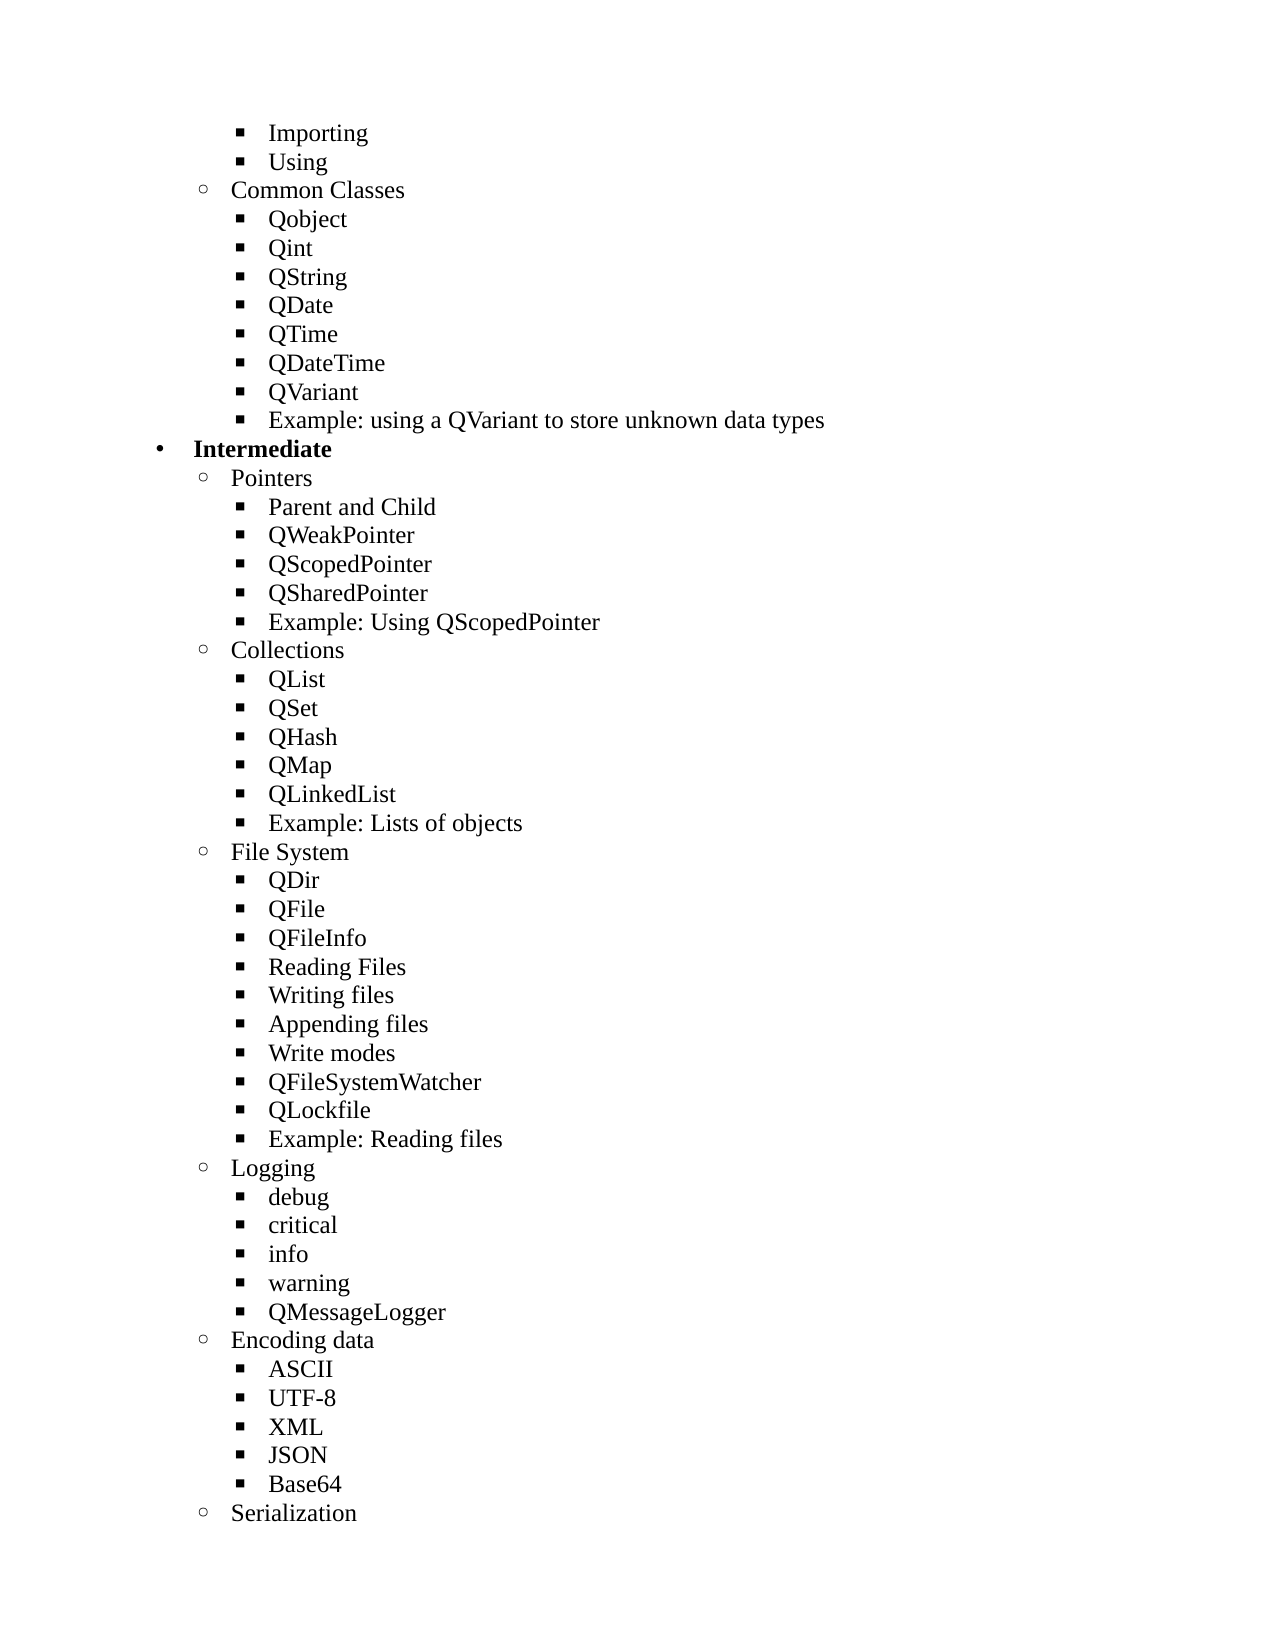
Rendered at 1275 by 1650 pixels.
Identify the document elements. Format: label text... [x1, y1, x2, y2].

list QHash [231, 722, 1157, 751]
list Intermediate [156, 434, 1157, 463]
list Pointers [193, 463, 1157, 492]
list Qint [231, 233, 1157, 262]
list QLockfile [231, 1096, 1157, 1124]
list Example: using a QVariant to store unknown data types [231, 406, 1157, 434]
list Base64 [231, 1469, 1157, 1498]
list QDir [231, 866, 1157, 894]
list QWeakPointer [231, 521, 1157, 549]
list Parent and Child [231, 492, 1157, 521]
list QLinkedList [231, 779, 1157, 808]
list QTime [231, 319, 1157, 348]
list Example: Reading files [231, 1124, 1157, 1153]
list QDateTime [231, 348, 1157, 377]
list Using [231, 147, 1157, 176]
list warning [231, 1268, 1157, 1297]
list Writing files [231, 981, 1157, 1009]
list QFileSystemWatcher [231, 1067, 1157, 1096]
list critical [231, 1211, 1157, 1239]
list QMap [231, 751, 1157, 779]
list QFile [231, 894, 1157, 923]
list Example: Using QScopedPointer [231, 607, 1157, 636]
list XML [231, 1412, 1157, 1441]
list Encoding data [193, 1326, 1157, 1354]
list Collections [193, 636, 1157, 664]
list Write modes [231, 1038, 1157, 1067]
list QSet [231, 693, 1157, 722]
list QSharedPointer [231, 578, 1157, 607]
list QVariant [231, 377, 1157, 406]
list QFileInfo [231, 923, 1157, 952]
list info [231, 1239, 1157, 1268]
list QDate [231, 291, 1157, 319]
list UTF-8 [231, 1383, 1157, 1412]
list ASCII [231, 1354, 1157, 1383]
list QList [231, 664, 1157, 693]
list File System [193, 837, 1157, 866]
list JSON [231, 1441, 1157, 1469]
list Example: Lists of objects [231, 808, 1157, 837]
list QScopedPointer [231, 549, 1157, 578]
list QString [231, 262, 1157, 291]
list Qobject [231, 204, 1157, 233]
list debug [231, 1182, 1157, 1211]
list Common Classes [193, 176, 1157, 204]
list Logging [193, 1153, 1157, 1182]
list Importing [231, 118, 1157, 147]
list Serialization [193, 1498, 1157, 1527]
list Appending files [231, 1009, 1157, 1038]
list QMessageLogger [231, 1297, 1157, 1326]
list Reading Files [231, 952, 1157, 981]
